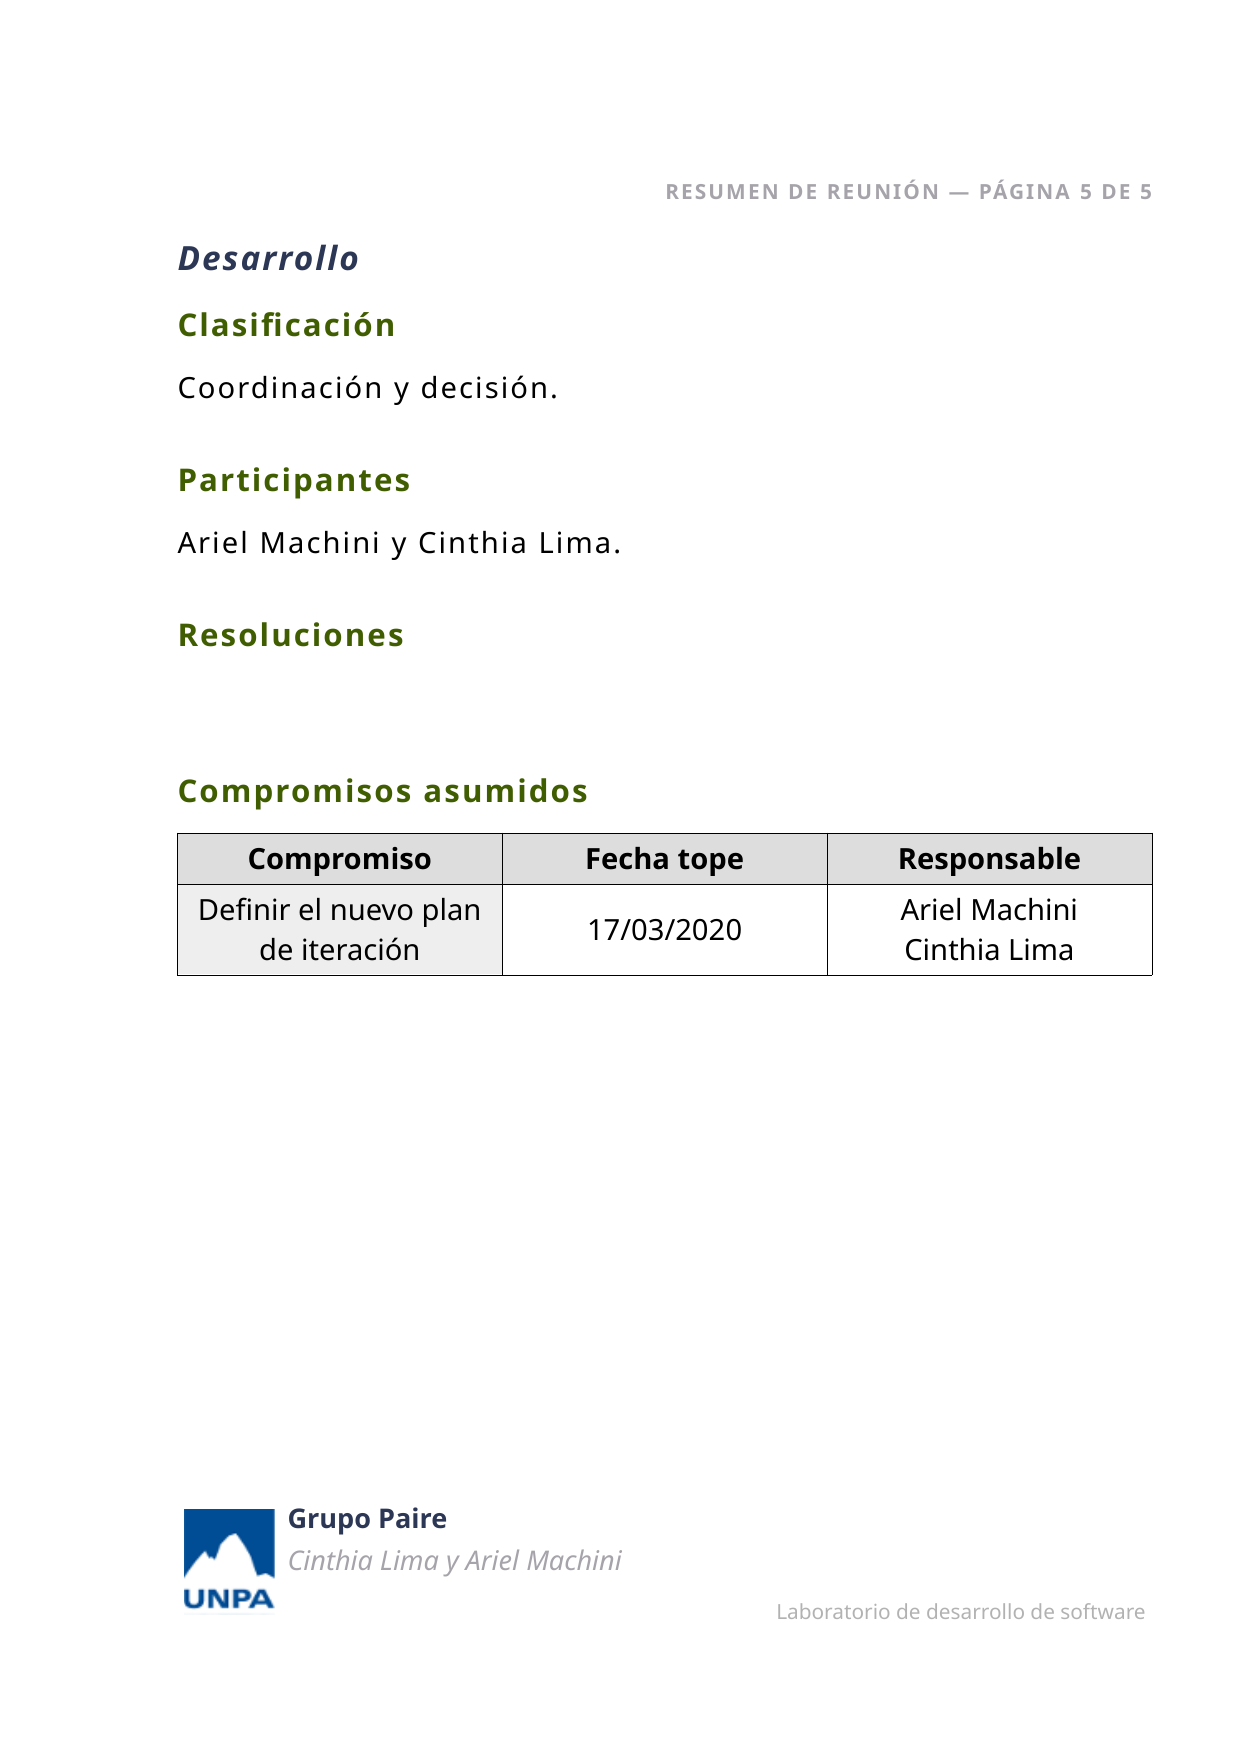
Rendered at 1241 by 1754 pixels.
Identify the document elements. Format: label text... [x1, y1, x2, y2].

text Ariel Machini y Cinthia Lima. [177, 522, 1152, 562]
table_cell 17/03/2020 [503, 885, 827, 974]
text Clasificación [177, 303, 1152, 346]
text Coordinación y decisión. [177, 367, 1152, 407]
table_header Compromiso [178, 834, 502, 884]
text Desarrollo [177, 235, 1152, 281]
text Resoluciones [177, 613, 1152, 656]
picture [184, 1509, 275, 1615]
table_header Responsable [828, 834, 1152, 884]
text Participantes [177, 458, 1152, 501]
text Compromisos asumidos [177, 768, 1152, 811]
table_header Fecha tope [503, 834, 827, 884]
table_cell Ariel Machini Cinthia Lima [828, 885, 1152, 974]
table_cell Definir el nuevo plan de iteración [178, 885, 502, 974]
